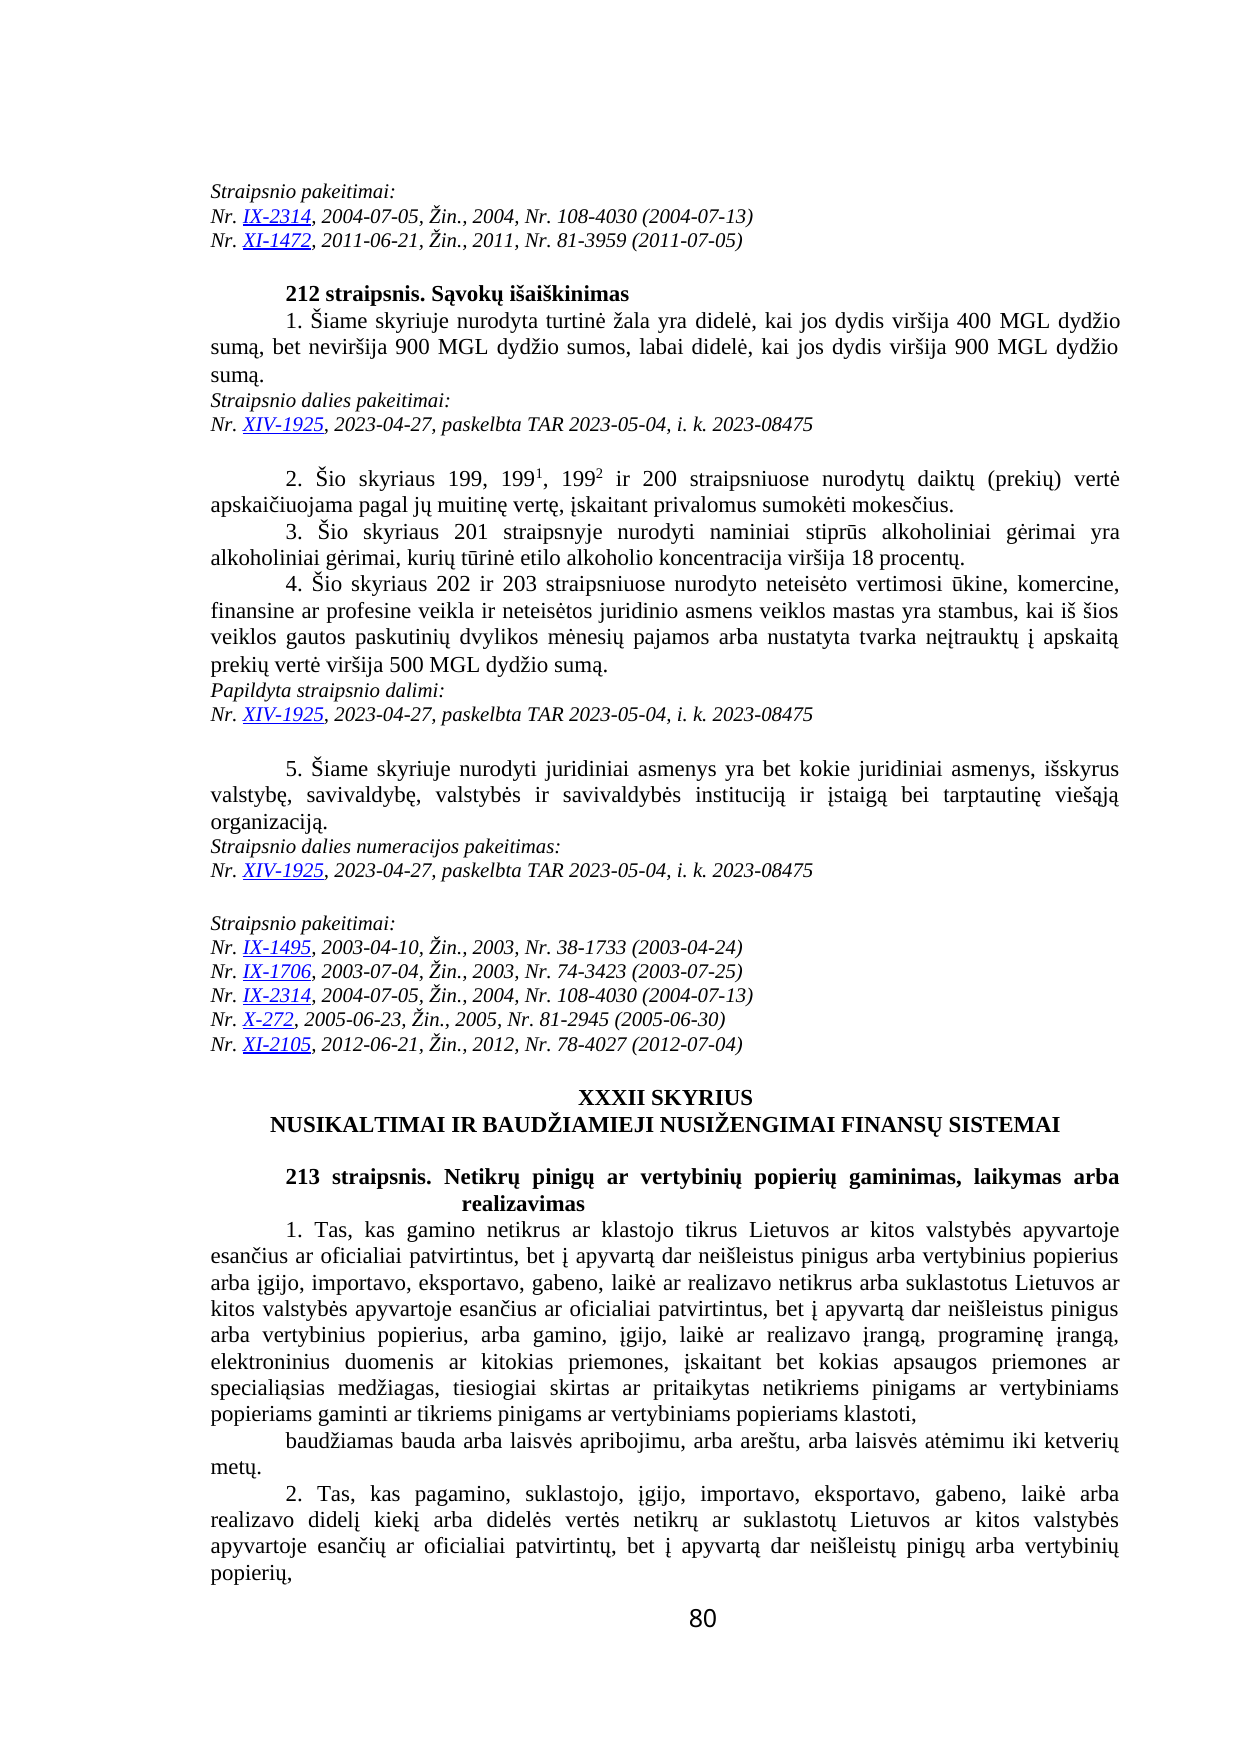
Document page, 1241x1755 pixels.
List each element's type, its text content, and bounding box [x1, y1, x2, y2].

text Nr. IX-2314, 2004-07-05, Žin., 2004, Nr. 108-4030 (2004-07-13) [210, 203, 1120, 228]
text Papildyta straipsnio dalimi: [210, 678, 1120, 702]
text NUSIKALTIMAI IR BAUDŽIAMIEJI NUSIŽENGIMAI FINANSŲ SISTEMAI [210, 1111, 1120, 1137]
text 4. Šio skyriaus 202 ir 203 straipsniuose nurodyto neteisėto vertimosi ūkine, komercine, finansine ar profesine veikla ir neteisėtos juridinio asmens veiklos mastas yra stambus, kai iš šios veiklos gautos paskutinių dvylikos mėnesių pajamos arba nustatyta tvarka neįtrauktų į apskaitą prekių vertė viršija 500 MGL dydžio sumą. [210, 571, 1120, 678]
text Nr. IX-2314, 2004-07-05, Žin., 2004, Nr. 108-4030 (2004-07-13) [210, 983, 1120, 1007]
text Nr. XIV-1925, 2023-04-27, paskelbta TAR 2023-05-04, i. k. 2023-08475 [210, 858, 1120, 882]
text Nr. XI-1472, 2011-06-21, Žin., 2011, Nr. 81-3959 (2011-07-05) [210, 228, 1120, 252]
text Straipsnio pakeitimai: [210, 179, 1120, 203]
text Nr. IX-1495, 2003-04-10, Žin., 2003, Nr. 38-1733 (2003-04-24) [210, 935, 1120, 959]
text Nr. X-272, 2005-06-23, Žin., 2005, Nr. 81-2945 (2005-06-30) [210, 1007, 1120, 1031]
text XXXII SKYRIUS [210, 1084, 1120, 1111]
text baudžiamas bauda arba laisvės apribojimu, arba areštu, arba laisvės atėmimu iki ketverių metų. [210, 1427, 1120, 1479]
text Nr. XI-2105, 2012-06-21, Žin., 2012, Nr. 78-4027 (2012-07-04) [210, 1031, 1120, 1056]
text 213 straipsnis. Netikrų pinigų ar vertybinių popierių gaminimas, laikymas arba realizavimas [285, 1163, 1120, 1216]
text 2. Šio skyriaus 199, 1991, 1992 ir 200 straipsniuose nurodytų daiktų (prekių) vertė apskaičiuojama pagal jų muitinę vertę, įskaitant privalomus sumokėti mokesčius. [210, 465, 1120, 518]
text 3. Šio skyriaus 201 straipsnyje nurodyti naminiai stiprūs alkoholiniai gėrimai yra alkoholiniai gėrimai, kurių tūrinė etilo alkoholio koncentracija viršija 18 procentų. [210, 518, 1120, 571]
text Straipsnio dalies numeracijos pakeitimas: [210, 834, 1120, 858]
text Straipsnio pakeitimai: [210, 911, 1120, 935]
text Nr. XIV-1925, 2023-04-27, paskelbta TAR 2023-05-04, i. k. 2023-08475 [210, 702, 1120, 726]
text 1. Šiame skyriuje nurodyta turtinė žala yra didelė, kai jos dydis viršija 400 MGL dydžio sumą, bet neviršija 900 MGL dydžio sumos, labai didelė, kai jos dydis viršija 900 MGL dydžio sumą. [210, 307, 1120, 388]
text Nr. XIV-1925, 2023-04-27, paskelbta TAR 2023-05-04, i. k. 2023-08475 [210, 412, 1120, 436]
text 212 straipsnis. Sąvokų išaiškinimas [210, 280, 1120, 307]
text 5. Šiame skyriuje nurodyti juridiniai asmenys yra bet kokie juridiniai asmenys, išskyrus valstybę, savivaldybę, valstybės ir savivaldybės instituciją ir įstaigą bei tarptautinę viešąją organizaciją. [210, 755, 1120, 834]
text 2. Tas, kas pagamino, suklastojo, įgijo, importavo, eksportavo, gabeno, laikė arba realizavo didelį kiekį arba didelės vertės netikrų ar suklastotų Lietuvos ar kitos valstybės apyvartoje esančių ar oficialiai patvirtintų, bet į apyvartą dar neišleistų pinigų arba vertybinių popierių, [210, 1479, 1120, 1585]
text Nr. IX-1706, 2003-07-04, Žin., 2003, Nr. 74-3423 (2003-07-25) [210, 959, 1120, 983]
text 1. Tas, kas gamino netikrus ar klastojo tikrus Lietuvos ar kitos valstybės apyvartoje esančius ar oficialiai patvirtintus, bet į apyvartą dar neišleistus pinigus arba vertybinius popierius arba įgijo, importavo, eksportavo, gabeno, laikė ar realizavo netikrus arba suklastotus Lietuvos ar kitos valstybės apyvartoje esančius ar oficialiai patvirtintus, bet į apyvartą dar neišleistus pinigus arba vertybinius popierius, arba gamino, įgijo, laikė ar realizavo įrangą, programinę įrangą, elektroninius duomenis ar kitokias priemones, įskaitant bet kokias apsaugos priemones ar specialiąsias medžiagas, tiesiogiai skirtas ar pritaikytas netikriems pinigams ar vertybiniams popieriams gaminti ar tikriems pinigams ar vertybiniams popieriams klastoti, [210, 1216, 1120, 1427]
text Straipsnio dalies pakeitimai: [210, 388, 1120, 412]
